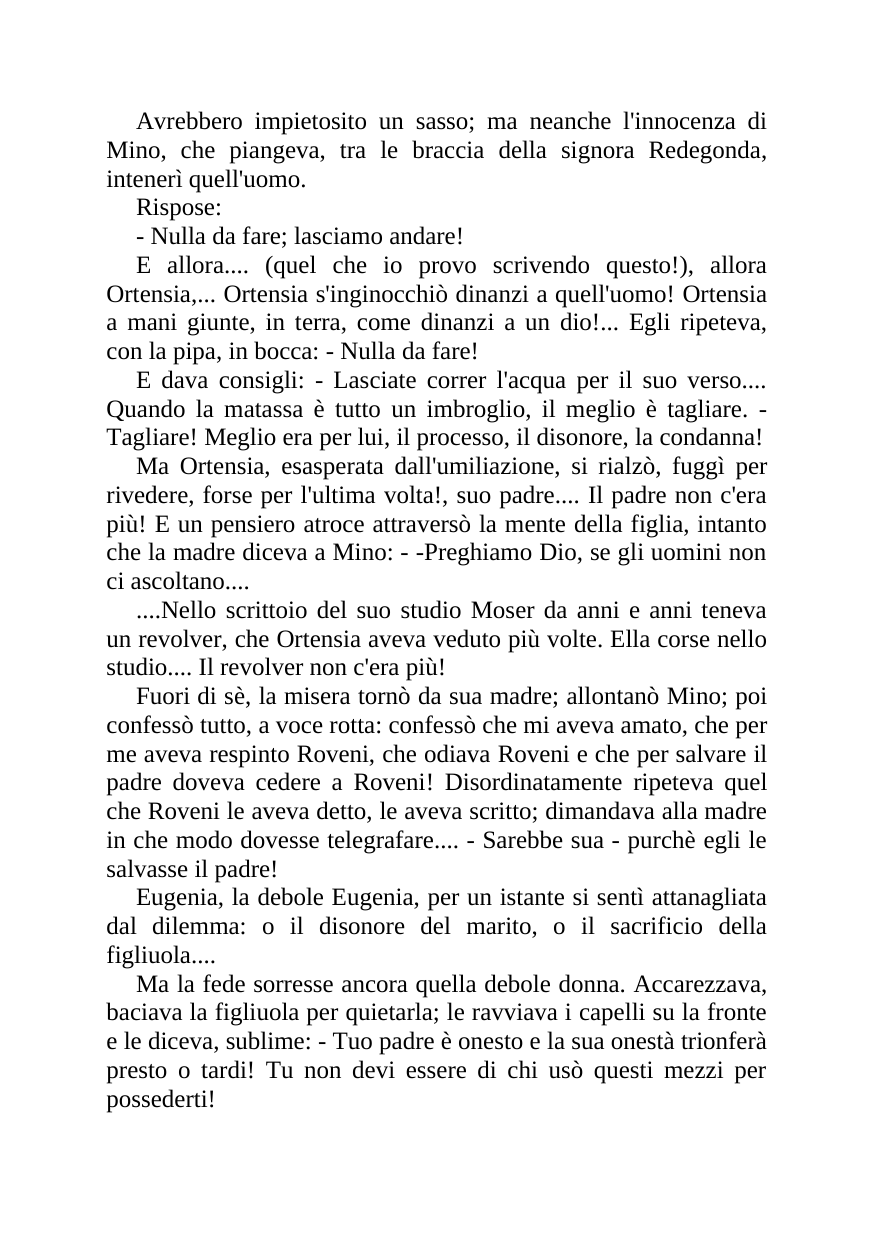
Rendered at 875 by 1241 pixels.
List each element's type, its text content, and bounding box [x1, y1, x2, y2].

text E allora.... (quel che io provo scrivendo questo!), allora Ortensia,... Ortensia s'inginocchiò dinanzi a quell'uomo! Ortensia a mani giunte, in terra, come dinanzi a un dio!... Egli ripeteva, con la pipa, in bocca: - Nulla da fare! [106, 250, 768, 365]
text Rispose: [106, 192, 768, 221]
text - Nulla da fare; lasciamo andare! [106, 221, 768, 250]
text Ma Ortensia, esasperata dall'umiliazione, si rialzò, fuggì per rivedere, forse per l'ultima volta!, suo padre.... Il padre non c'era più! E un pensiero atroce attraversò la mente della figlia, intanto che la madre diceva a Mino: - -Preghiamo Dio, se gli uomini non ci ascoltano.... [106, 451, 768, 595]
text E dava consigli: - Lasciate correr l'acqua per il suo verso.... Quando la matassa è tutto un imbroglio, il meglio è tagliare. - Tagliare! Meglio era per lui, il processo, il disonore, la condanna! [106, 365, 768, 451]
text Avrebbero impietosito un sasso; ma neanche l'innocenza di Mino, che piangeva, tra le braccia della signora Redegonda, intenerì quell'uomo. [106, 106, 768, 192]
text ....Nello scrittoio del suo studio Moser da anni e anni teneva un revolver, che Ortensia aveva veduto più volte. Ella corse nello studio.... Il revolver non c'era più! [106, 595, 768, 681]
text Ma la fede sorresse ancora quella debole donna. Accarezzava, baciava la figliuola per quietarla; le ravviava i capelli su la fronte e le diceva, sublime: - Tuo padre è onesto e la sua onestà trionferà presto o tardi! Tu non devi essere di chi usò questi mezzi per possederti! [106, 969, 768, 1112]
text Fuori di sè, la misera tornò da sua madre; allontanò Mino; poi confessò tutto, a voce rotta: confessò che mi aveva amato, che per me aveva respinto Roveni, che odiava Roveni e che per salvare il padre doveva cedere a Roveni! Disordinatamente ripeteva quel che Roveni le aveva detto, le aveva scritto; dimandava alla madre in che modo dovesse telegrafare.... - Sarebbe sua - purchè egli le salvasse il padre! [106, 681, 768, 882]
text Eugenia, la debole Eugenia, per un istante si sentì attanagliata dal dilemma: o il disonore del marito, o il sacrificio della figliuola.... [106, 882, 768, 969]
